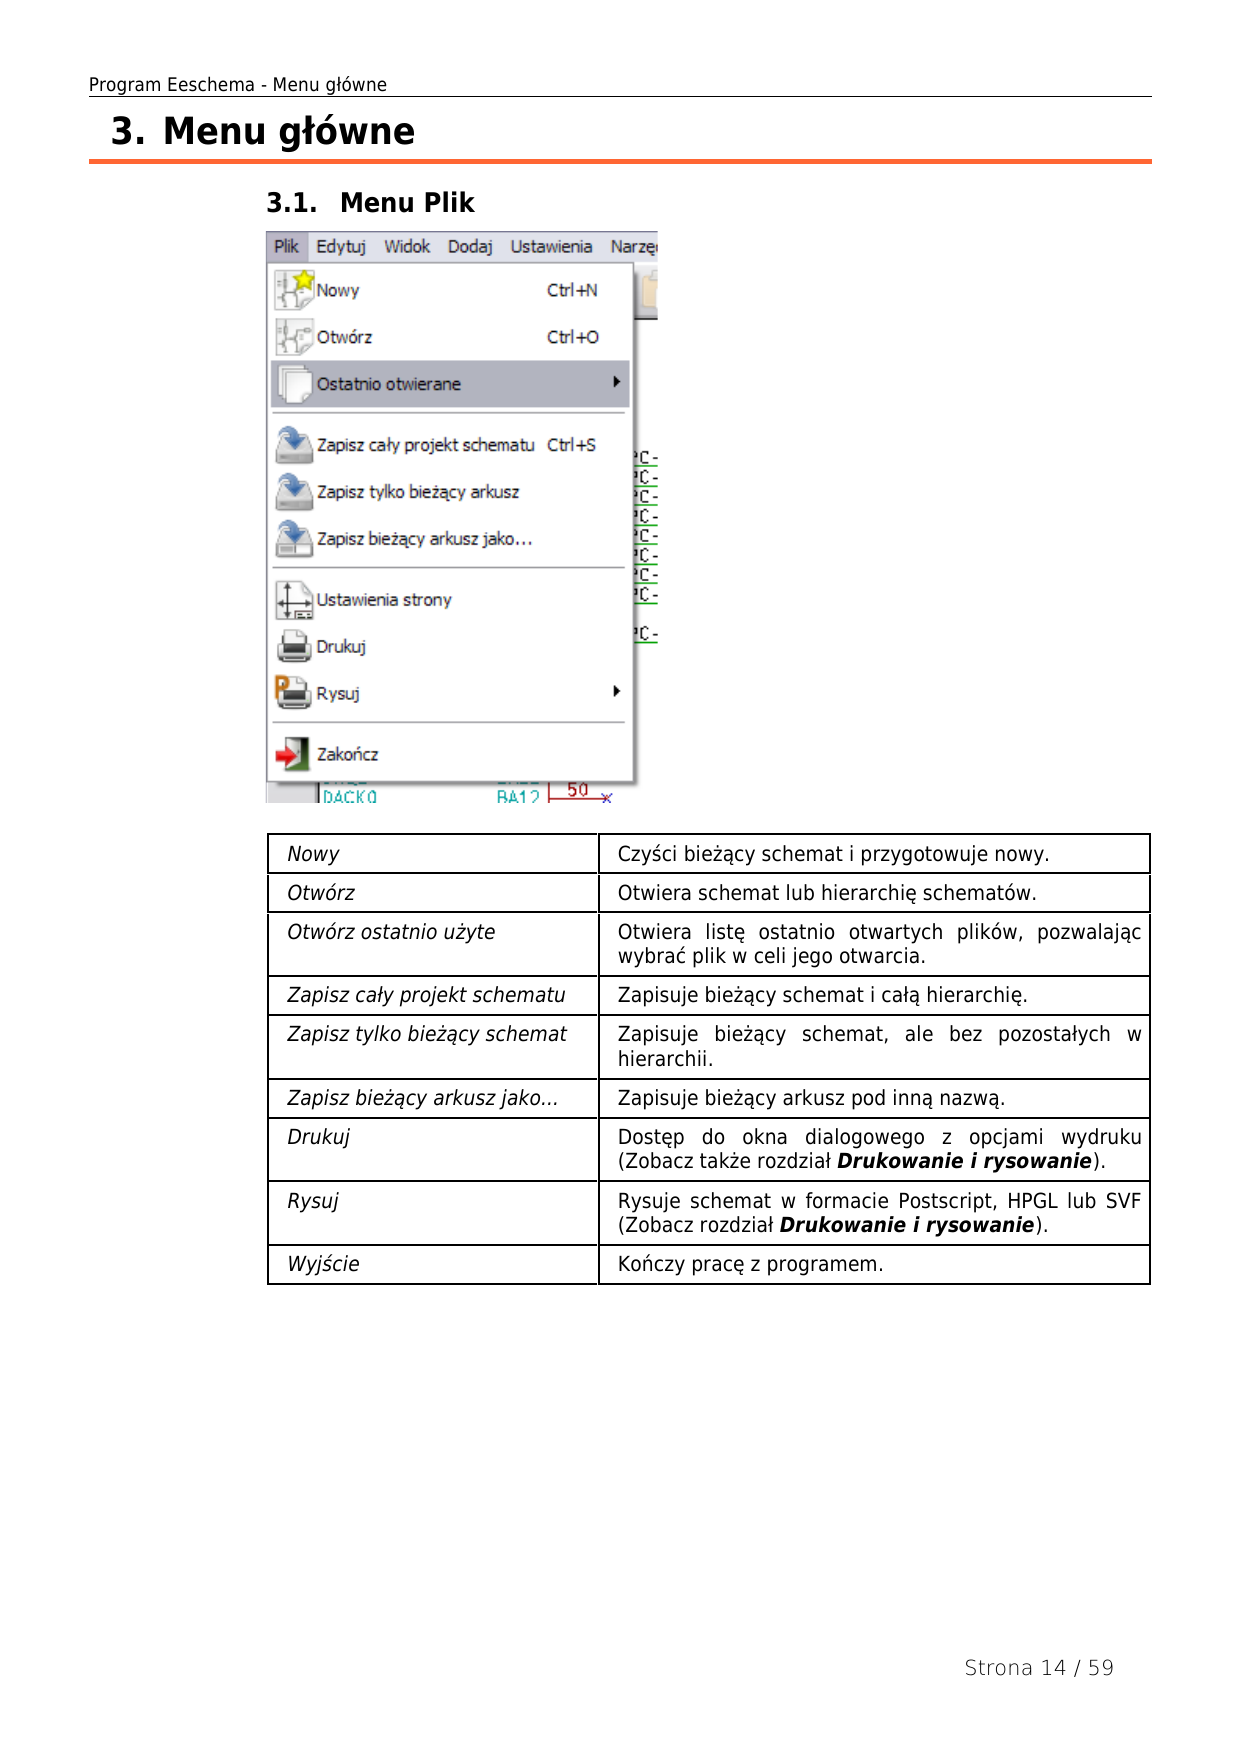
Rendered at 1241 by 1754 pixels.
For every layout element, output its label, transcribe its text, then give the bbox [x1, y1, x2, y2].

table_cell Zapisz cały projekt schematu [269, 977, 597, 1014]
table_cell Wyjście [269, 1246, 597, 1283]
subtitle Menu główne [88, 103, 1152, 164]
table_cell Otwórz [269, 875, 597, 911]
table_cell Otwiera listę ostatnio otwartych plików, pozwalając wybrać plik w celi jego otwarcia. [600, 914, 1149, 975]
table_header Czyści bieżący schemat i przygotowuje nowy. [600, 835, 1149, 872]
picture [265, 231, 658, 803]
table_cell Rysuje schemat w formacie Postscript, HPGL lub SVF (Zobacz rozdział Drukowanie i rysowanie). [600, 1182, 1149, 1244]
table_cell Otwórz ostatnio użyte [269, 914, 597, 975]
table_header Nowy [269, 835, 597, 872]
table_cell Otwiera schemat lub hierarchię schematów. [600, 875, 1149, 911]
table_cell Dostęp do okna dialogowego z opcjami wydruku (Zobacz także rozdział Drukowanie i rysowanie). [600, 1119, 1149, 1180]
subtitle Menu Plik [266, 188, 1152, 219]
table_cell Zapisz tylko bieżący schemat [269, 1016, 597, 1078]
table_cell Zapisuje bieżący schemat i całą hierarchię. [600, 977, 1149, 1014]
table_cell Zapisuje bieżący arkusz pod inną nazwą. [600, 1080, 1149, 1117]
table_cell Drukuj [269, 1119, 597, 1180]
table_cell Zapisz bieżący arkusz jako... [269, 1080, 597, 1117]
table_cell Rysuj [269, 1182, 597, 1244]
table_cell Kończy pracę z programem. [600, 1246, 1149, 1283]
table_cell Zapisuje bieżący schemat, ale bez pozostałych w hierarchii. [600, 1016, 1149, 1078]
